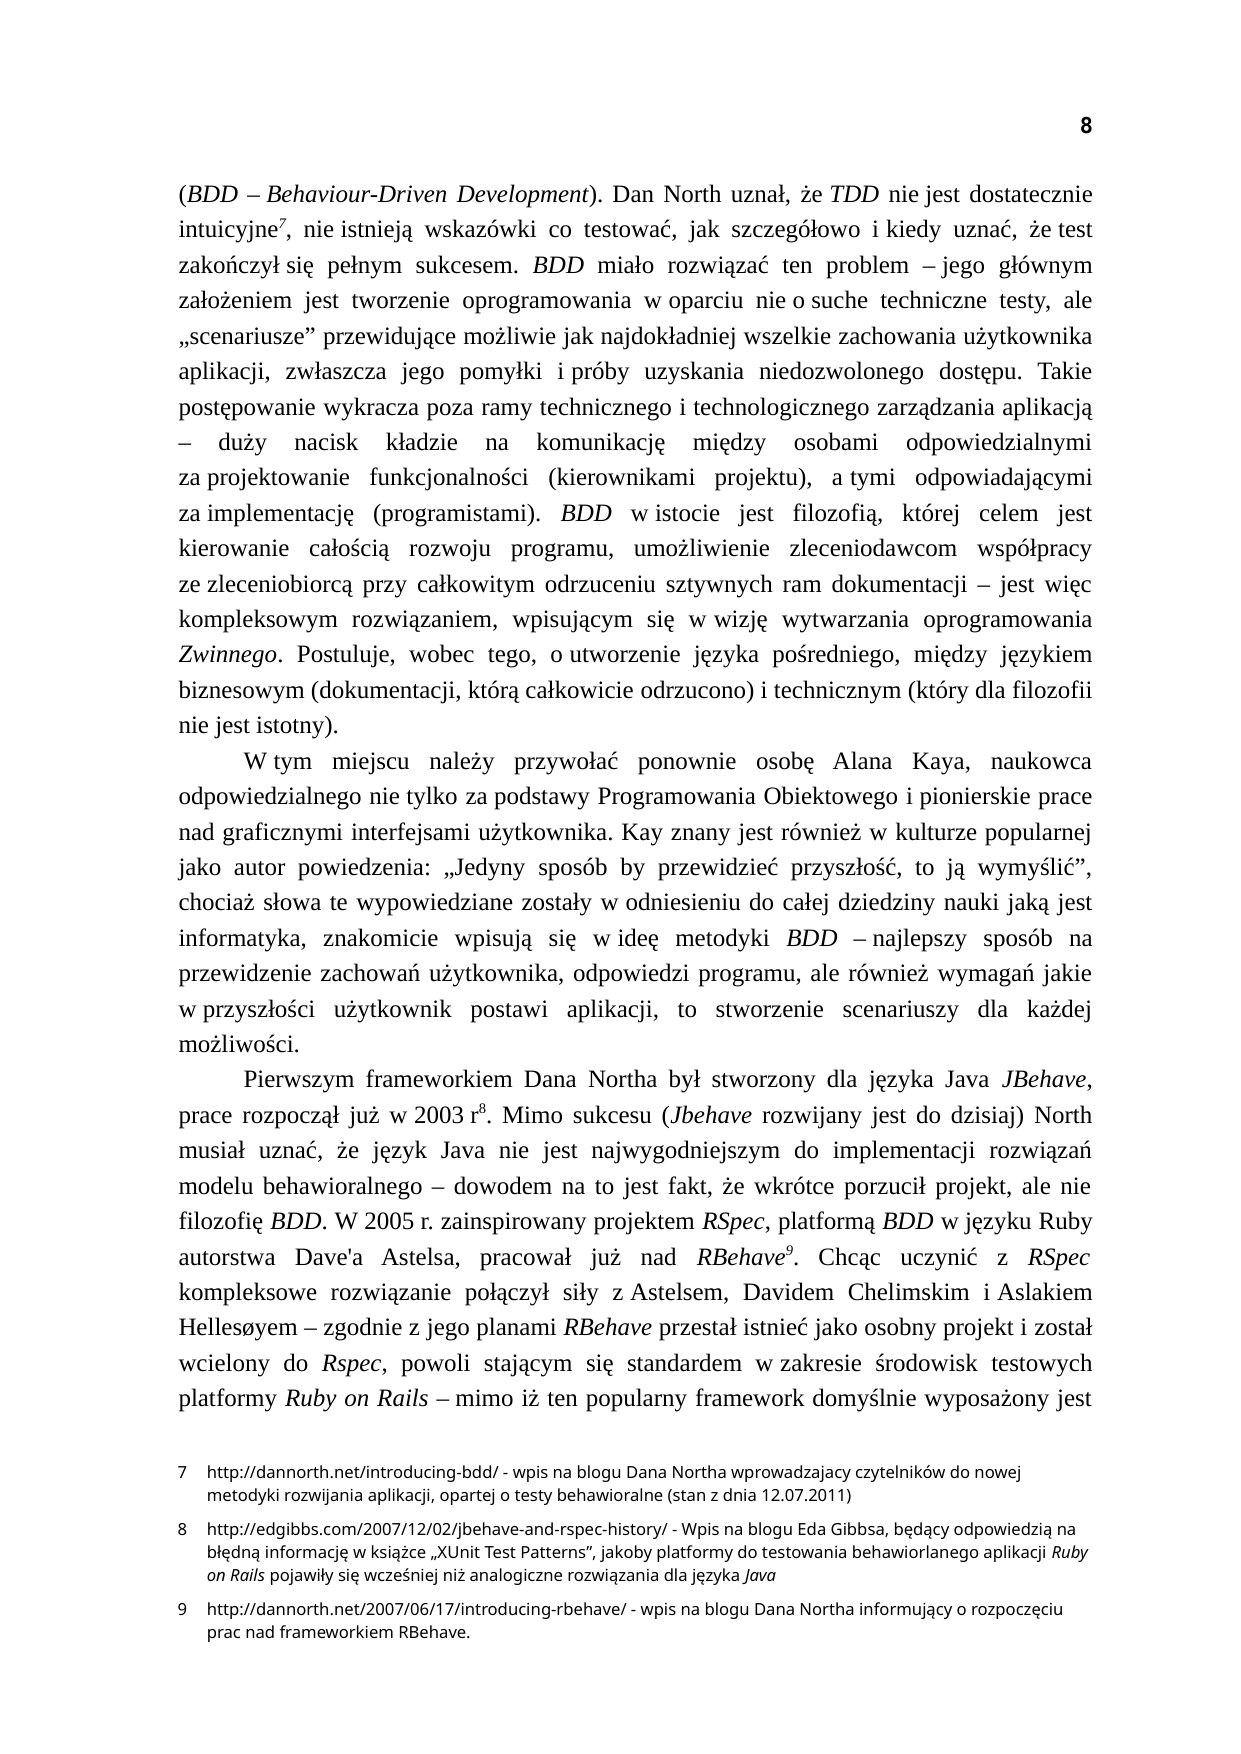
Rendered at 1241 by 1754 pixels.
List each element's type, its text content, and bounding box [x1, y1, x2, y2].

text http://dannorth.net/introducing-bdd/ - wpis na blogu Dana Northa wprowadzajacy czytelników do nowej metodyki rozwijania aplikacji, opartej o testy behawioralne (stan z dnia 12.07.2011) [177, 1461, 1093, 1506]
text W tym miejscu należy przywołać ponownie osobę Alana Kaya, naukowca odpowiedzialnego nie tylko za podstawy Programowania Obiektowego i pionierskie prace nad graficznymi interfejsami użytkownika. Kay znany jest również w kulturze popularnej jako autor powiedzenia: „Jedyny sposób by przewidzieć przyszłość, to ją wymyślić”, chociaż słowa te wypowiedziane zostały w odniesieniu do całej dziedziny nauki jaką jest informatyka, znakomicie wpisują się w ideę metodyki BDD – najlepszy sposób na przewidzenie zachowań użytkownika, odpowiedzi programu, ale również wymagań jakie w przyszłości użytkownik postawi aplikacji, to stworzenie scenariuszy dla każdej możliwości. [178, 741, 1093, 1059]
text Pierwszym frameworkiem Dana Northa był stworzony dla języka Java JBehave, prace rozpoczął już w 2003 r. Mimo sukcesu (Jbehave rozwijany jest do dzisiaj) North musiał uznać, że język Java nie jest najwygodniejszym do implementacji rozwiązań modelu behawioralnego – dowodem na to jest fakt, że wkrótce porzucił projekt, ale nie filozofię BDD. W 2005 r. zainspirowany projektem RSpec, platformą BDD w języku Ruby autorstwa Dave'a Astelsa, pracował już nad RBehave. Chcąc uczynić z RSpec kompleksowe rozwiązanie połączył siły z Astelsem, Davidem Chelimskim i Aslakiem Hellesøyem – zgodnie z jego planami RBehave przestał istnieć jako osobny projekt i został wcielony do Rspec, powoli stającym się standardem w zakresie środowisk testowych platformy Ruby on Rails – mimo iż ten popularny framework domyślnie wyposażony jest [178, 1059, 1093, 1414]
text (BDD – Behaviour-Driven Development). Dan North uznał, że TDD nie jest dostatecznie intuicyjne, nie istnieją wskazówki co testować, jak szczegółowo i kiedy uznać, że test zakończył się pełnym sukcesem. BDD miało rozwiązać ten problem – jego głównym założeniem jest tworzenie oprogramowania w oparciu nie o suche techniczne testy, ale „scenariusze” przewidujące możliwie jak najdokładniej wszelkie zachowania użytkownika aplikacji, zwłaszcza jego pomyłki i próby uzyskania niedozwolonego dostępu. Takie postępowanie wykracza poza ramy technicznego i technologicznego zarządzania aplikacją – duży nacisk kładzie na komunikację między osobami odpowiedzialnymi za projektowanie funkcjonalności (kierownikami projektu), a tymi odpowiadającymi za implementację (programistami). BDD w istocie jest filozofią, której celem jest kierowanie całością rozwoju programu, umożliwienie zleceniodawcom współpracy ze zleceniobiorcą przy całkowitym odrzuceniu sztywnych ram dokumentacji – jest więc kompleksowym rozwiązaniem, wpisującym się w wizję wytwarzania oprogramowania Zwinnego. Postuluje, wobec tego, o utworzenie języka pośredniego, między językiem biznesowym (dokumentacji, którą całkowicie odrzucono) i technicznym (który dla filozofii nie jest istotny). [178, 174, 1093, 741]
text http://edgibbs.com/2007/12/02/jbehave-and-rspec-history/ - Wpis na blogu Eda Gibbsa, będący odpowiedzią na błędną informację w książce „XUnit Test Patterns”, jakoby platformy do testowania behawiorlanego aplikacji Ruby on Rails pojawiły się wcześniej niż analogiczne rozwiązania dla języka Java [177, 1518, 1093, 1586]
text http://dannorth.net/2007/06/17/introducing-rbehave/ - wpis na blogu Dana Northa informujący o rozpoczęciu prac nad frameworkiem RBehave. [177, 1598, 1093, 1643]
